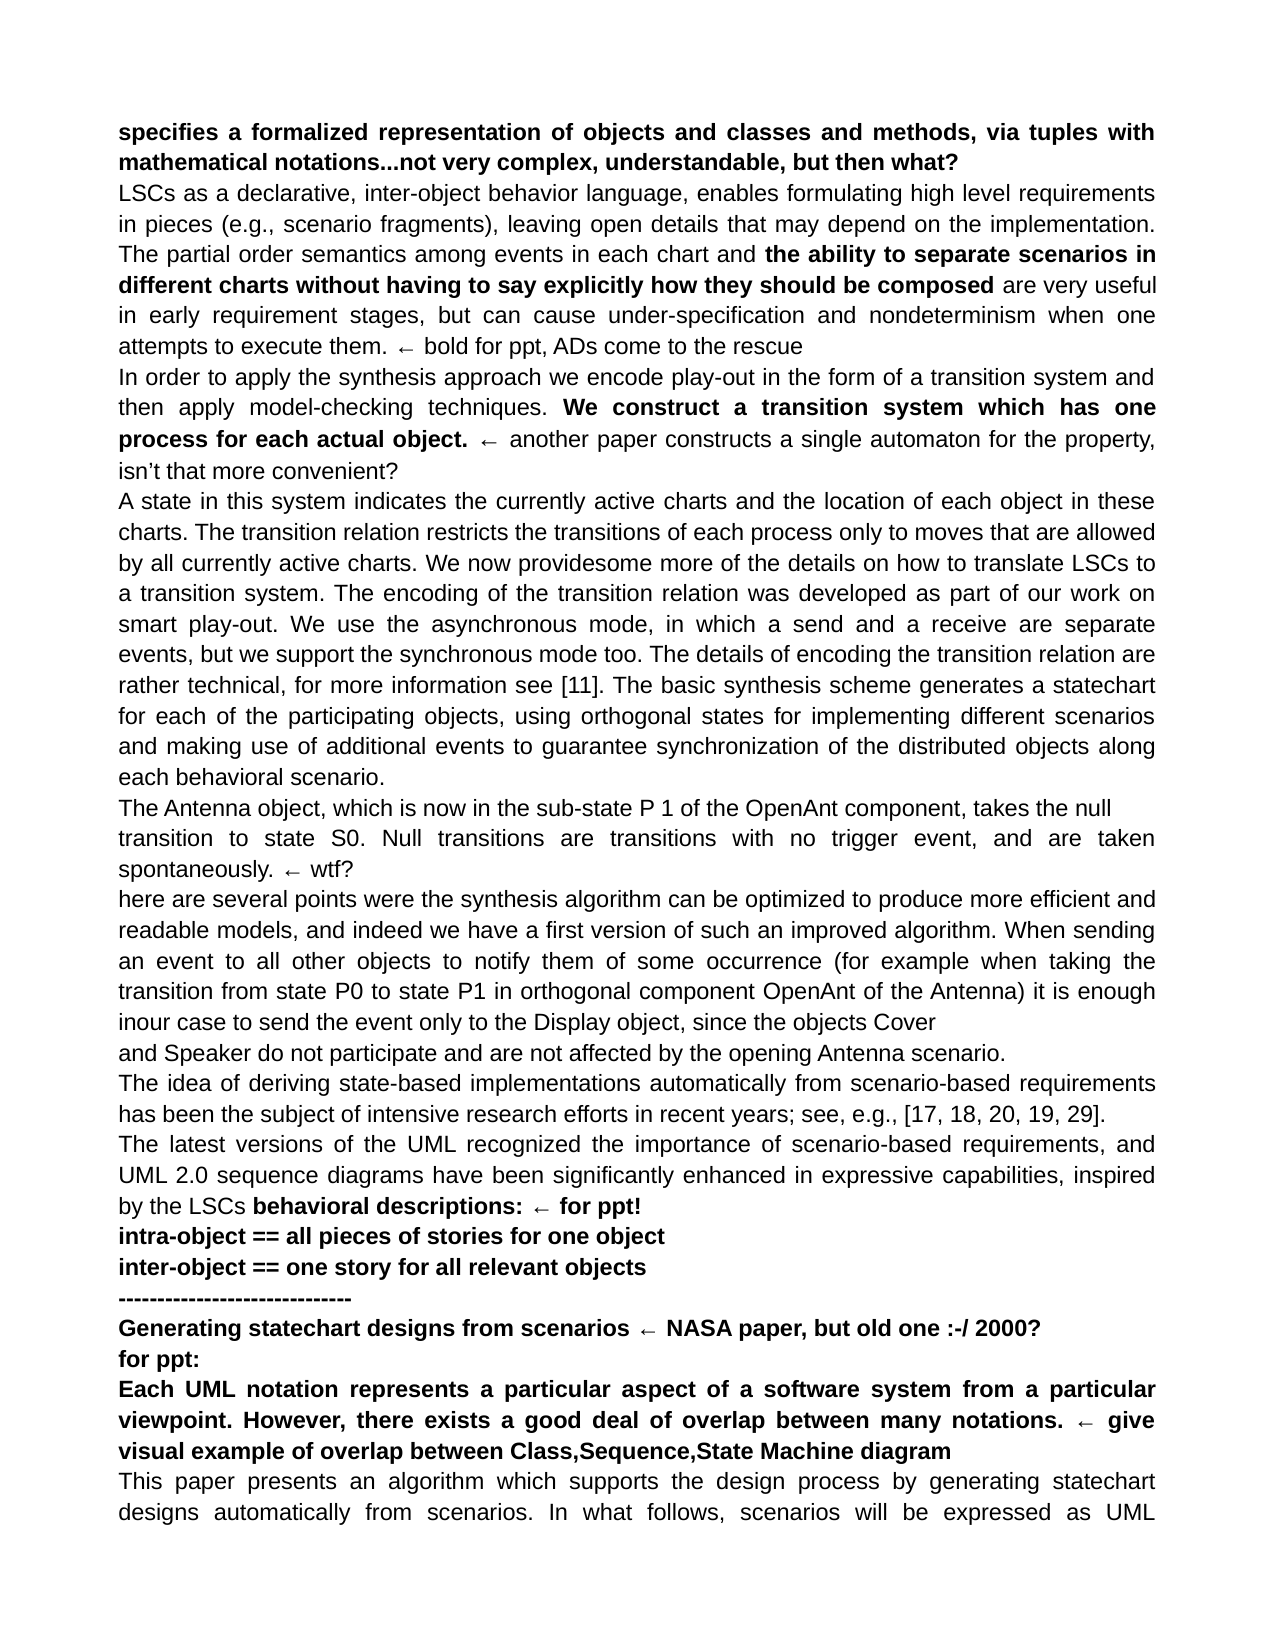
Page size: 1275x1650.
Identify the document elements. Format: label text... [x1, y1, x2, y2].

text LSCs as a declarative, inter-object behavior language, enables formulating high level requirements in pieces (e.g., scenario fragments), leaving open details that may depend on the implementation. The partial order semantics among events in each chart and the ability to separate scenarios in different charts without having to say explicitly how they should be composed are very useful in early requirement stages, but can cause under-specification and nondeterminism when one attempts to execute them. ← bold for ppt, ADs come to the rescue [118, 179, 1157, 359]
text ------------------------------ [118, 1284, 1157, 1311]
text specifies a formalized representation of objects and classes and methods, via tuples with mathematical notations...not very complex, understandable, but then what? [118, 118, 1157, 176]
text A state in this system indicates the currently active charts and the location of each object in these charts. The transition relation restricts the transitions of each process only to moves that are allowed by all currently active charts. We now providesome more of the details on how to translate LSCs to a transition system. The encoding of the transition relation was developed as part of our work on smart play-out. We use the asynchronous mode, in which a send and a receive are separate events, but we support the synchronous mode too. The details of encoding the transition relation are rather technical, for more information see [11]. The basic synthesis scheme generates a statechart for each of the participating objects, using orthogonal states for implementing different scenarios and making use of additional events to guarantee synchronization of the distributed objects along each behavioral scenario. [118, 488, 1157, 790]
text and Speaker do not participate and are not affected by the opening Antenna scenario. [118, 1039, 1157, 1066]
text The latest versions of the UML recognized the importance of scenario-based requirements, and UML 2.0 sequence diagrams have been significantly enhanced in expressive capabilities, inspired by the LSCs behavioral descriptions: ← for ppt! [118, 1131, 1157, 1219]
text inter-object == one story for all relevant objects [118, 1253, 1157, 1280]
text Generating statechart designs from scenarios ← NASA paper, but old one :-/ 2000? [118, 1314, 1157, 1341]
text In order to apply the synthesis approach we encode play-out in the form of a transition system and then apply model-checking techniques. We construct a transition system which has one process for each actual object. ← another paper constructs a single automaton for the property, isn’t that more convenient? [118, 363, 1157, 484]
text transition to state S0. Null transitions are transitions with no trigger event, and are taken spontaneously. ← wtf? [118, 824, 1157, 882]
text for ppt: [118, 1345, 1157, 1372]
text The idea of deriving state-based implementations automatically from scenario-based requirements has been the subject of intensive research efforts in recent years; see, e.g., [17, 18, 20, 19, 29]. [118, 1069, 1157, 1127]
text This paper presents an algorithm which supports the design process by generating statechart designs automatically from scenarios. In what follows, scenarios will be expressed as UML [118, 1468, 1157, 1525]
text The Antenna object, which is now in the sub-state P 1 of the OpenAnt component, takes the null [118, 794, 1157, 821]
text here are several points were the synthesis algorithm can be optimized to produce more efficient and readable models, and indeed we have a first version of such an improved algorithm. When sending an event to all other objects to notify them of some occurrence (for example when taking the transition from state P0 to state P1 in orthogonal component OpenAnt of the Antenna) it is enough inour case to send the event only to the Display object, since the objects Cover [118, 886, 1157, 1035]
text intra-object == all pieces of stories for one object [118, 1223, 1157, 1249]
text Each UML notation represents a particular aspect of a software system from a particular viewpoint. However, there exists a good deal of overlap between many notations. ← give visual example of overlap between Class,Sequence,State Machine diagram [118, 1376, 1157, 1464]
